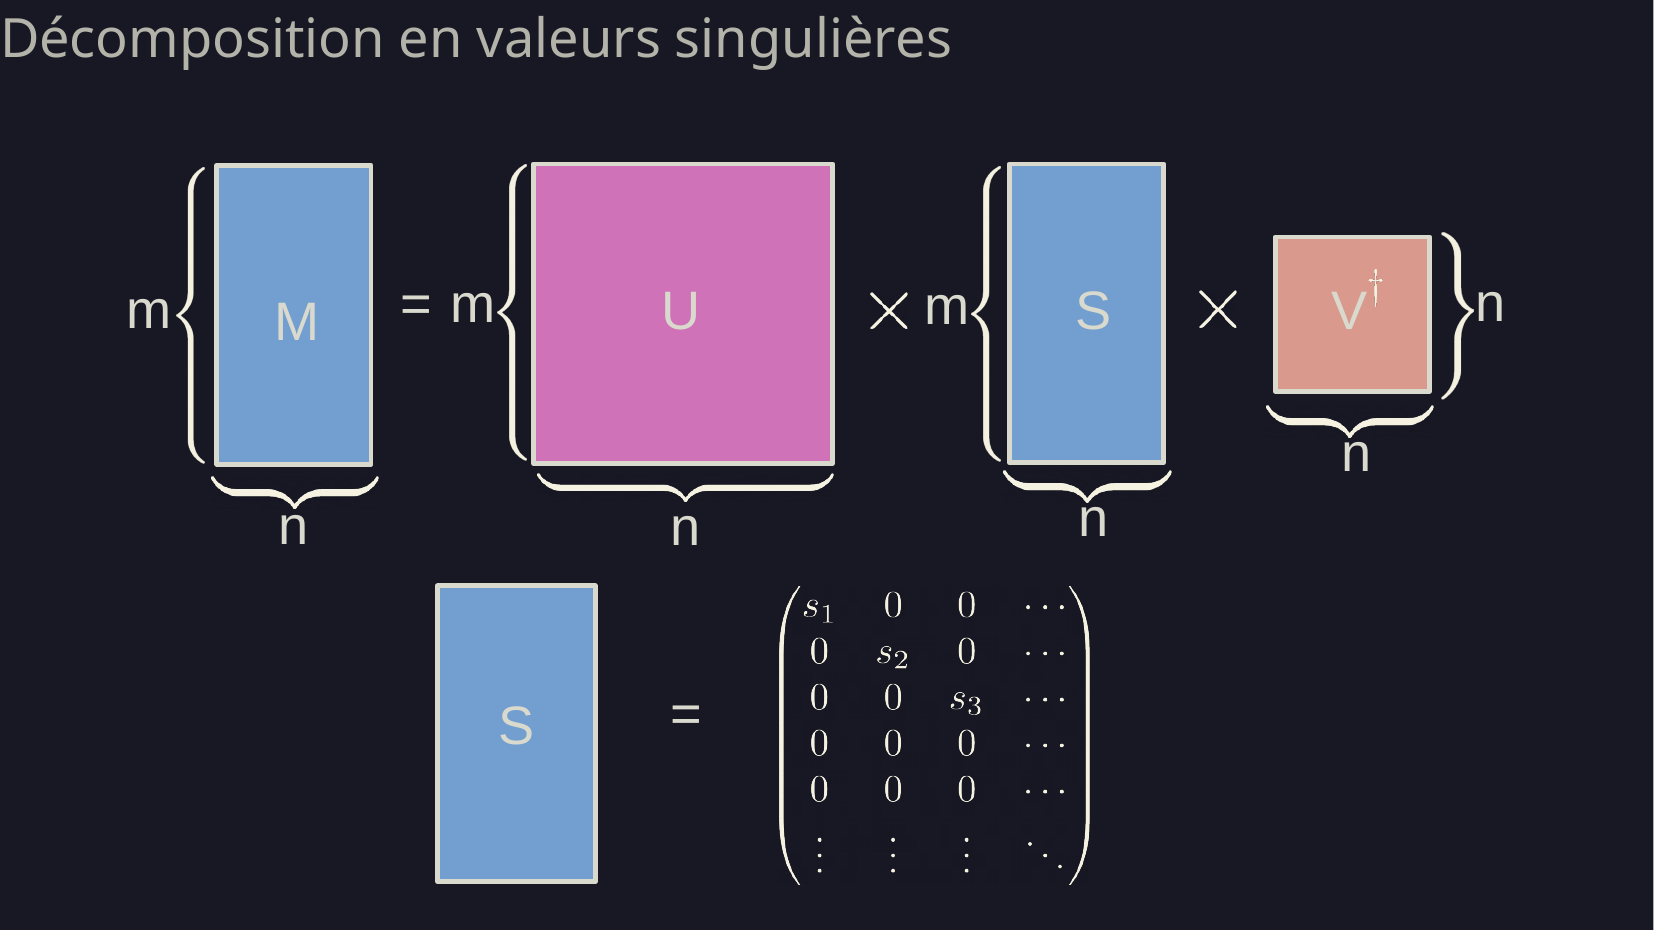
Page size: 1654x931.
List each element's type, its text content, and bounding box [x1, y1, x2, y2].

picture [211, 476, 379, 509]
text_box = [385, 266, 435, 356]
text_box n [655, 488, 721, 578]
picture [1266, 405, 1434, 438]
picture [870, 292, 908, 329]
text_box M [259, 283, 341, 373]
text_box [1009, 163, 1164, 463]
text_box V [1316, 272, 1388, 362]
text_box m [909, 268, 991, 358]
text_box n [1326, 438, 1392, 504]
picture [1199, 290, 1237, 328]
text_box [216, 165, 372, 465]
text_box U [646, 272, 718, 362]
text_box n [1461, 265, 1526, 354]
text_box n [263, 509, 328, 578]
text_box [533, 163, 833, 464]
text_box = [655, 676, 728, 766]
text_box Décomposition en valeurs singulières [0, 0, 970, 75]
picture [1441, 227, 1474, 400]
picture [971, 166, 1001, 462]
text_box [437, 585, 596, 882]
picture [1368, 269, 1383, 307]
picture [537, 473, 834, 502]
picture [497, 164, 527, 461]
text_box [1275, 236, 1430, 392]
text_box n [1063, 503, 1129, 570]
text_box m [111, 271, 176, 361]
picture [1003, 470, 1172, 503]
text_box S [484, 688, 552, 777]
picture [176, 167, 205, 464]
picture [779, 586, 1090, 885]
text_box m [435, 266, 517, 356]
text_box S [1060, 272, 1127, 362]
